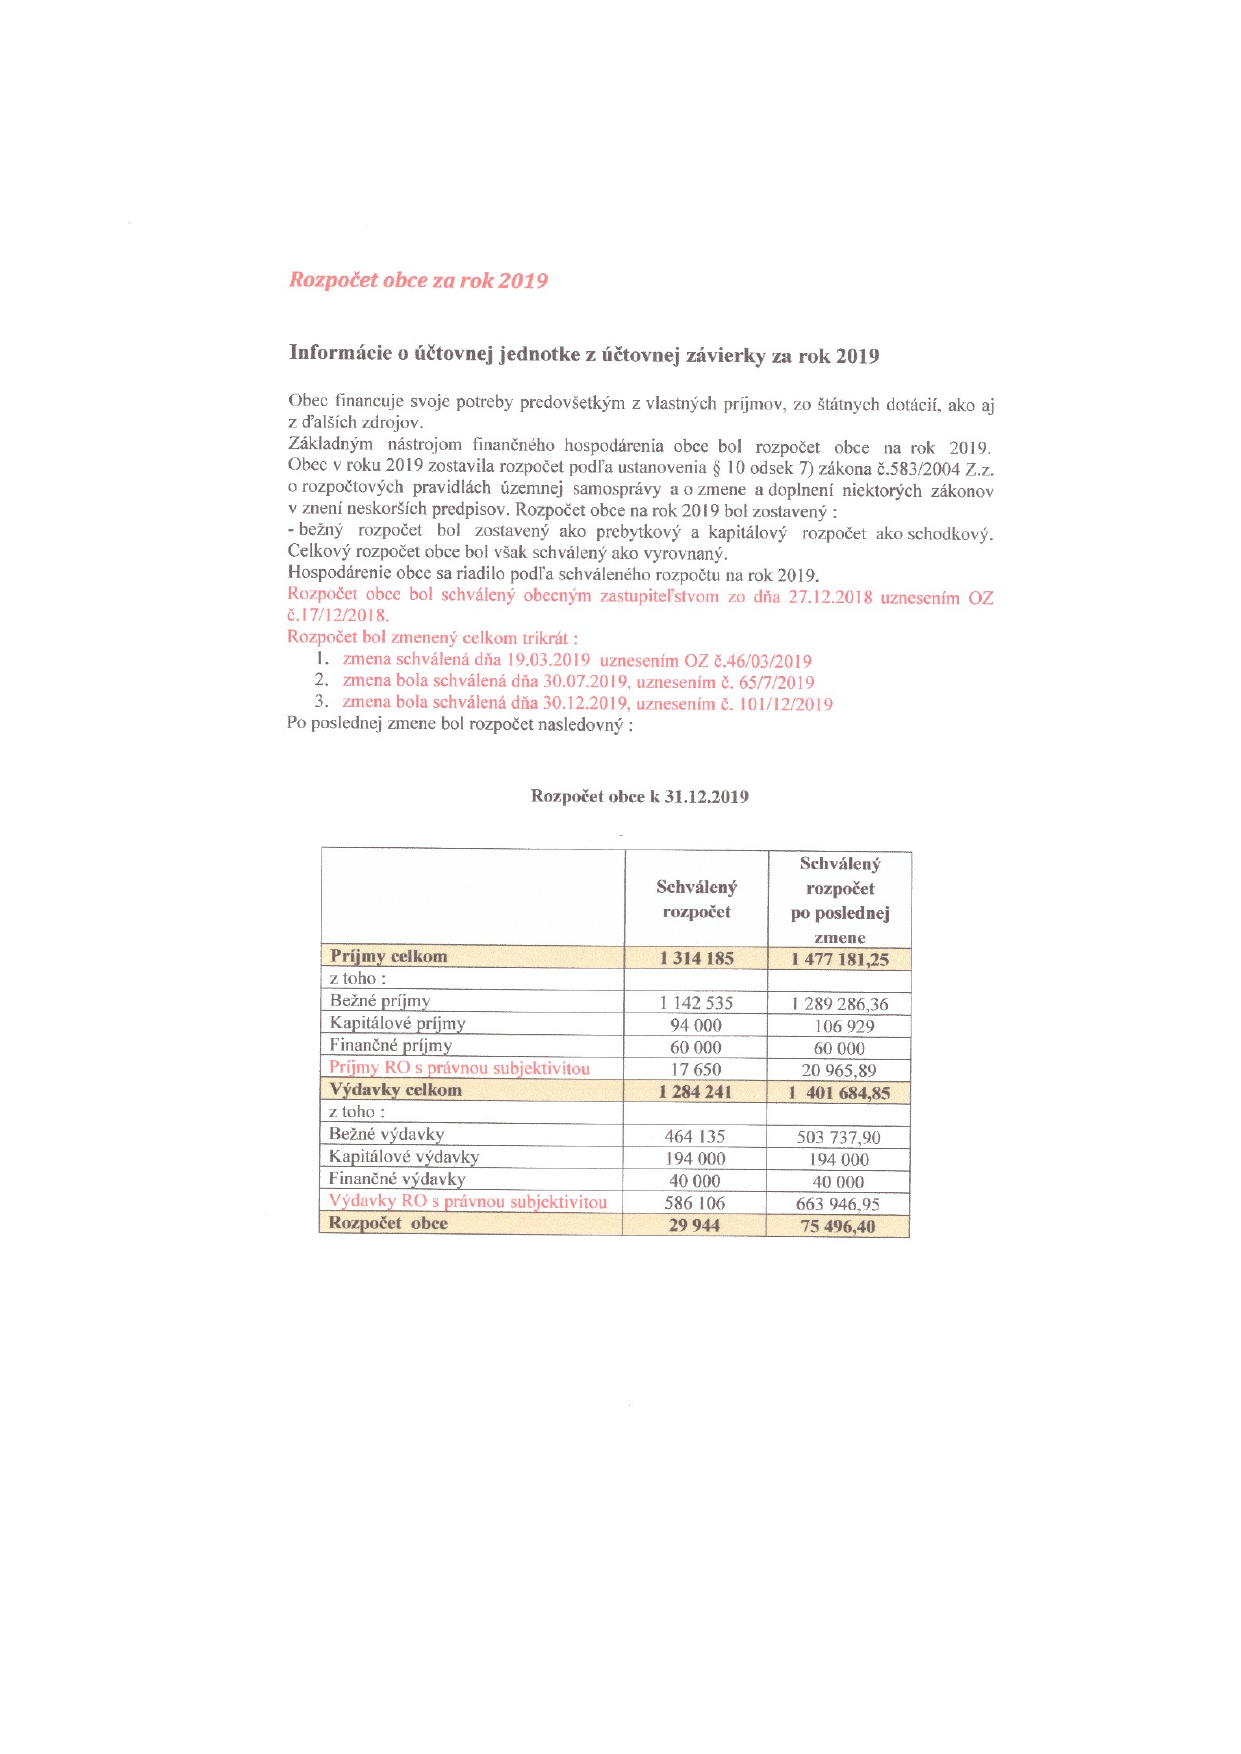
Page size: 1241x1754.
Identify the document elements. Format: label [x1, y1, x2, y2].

picture [118, 146, 1123, 1528]
